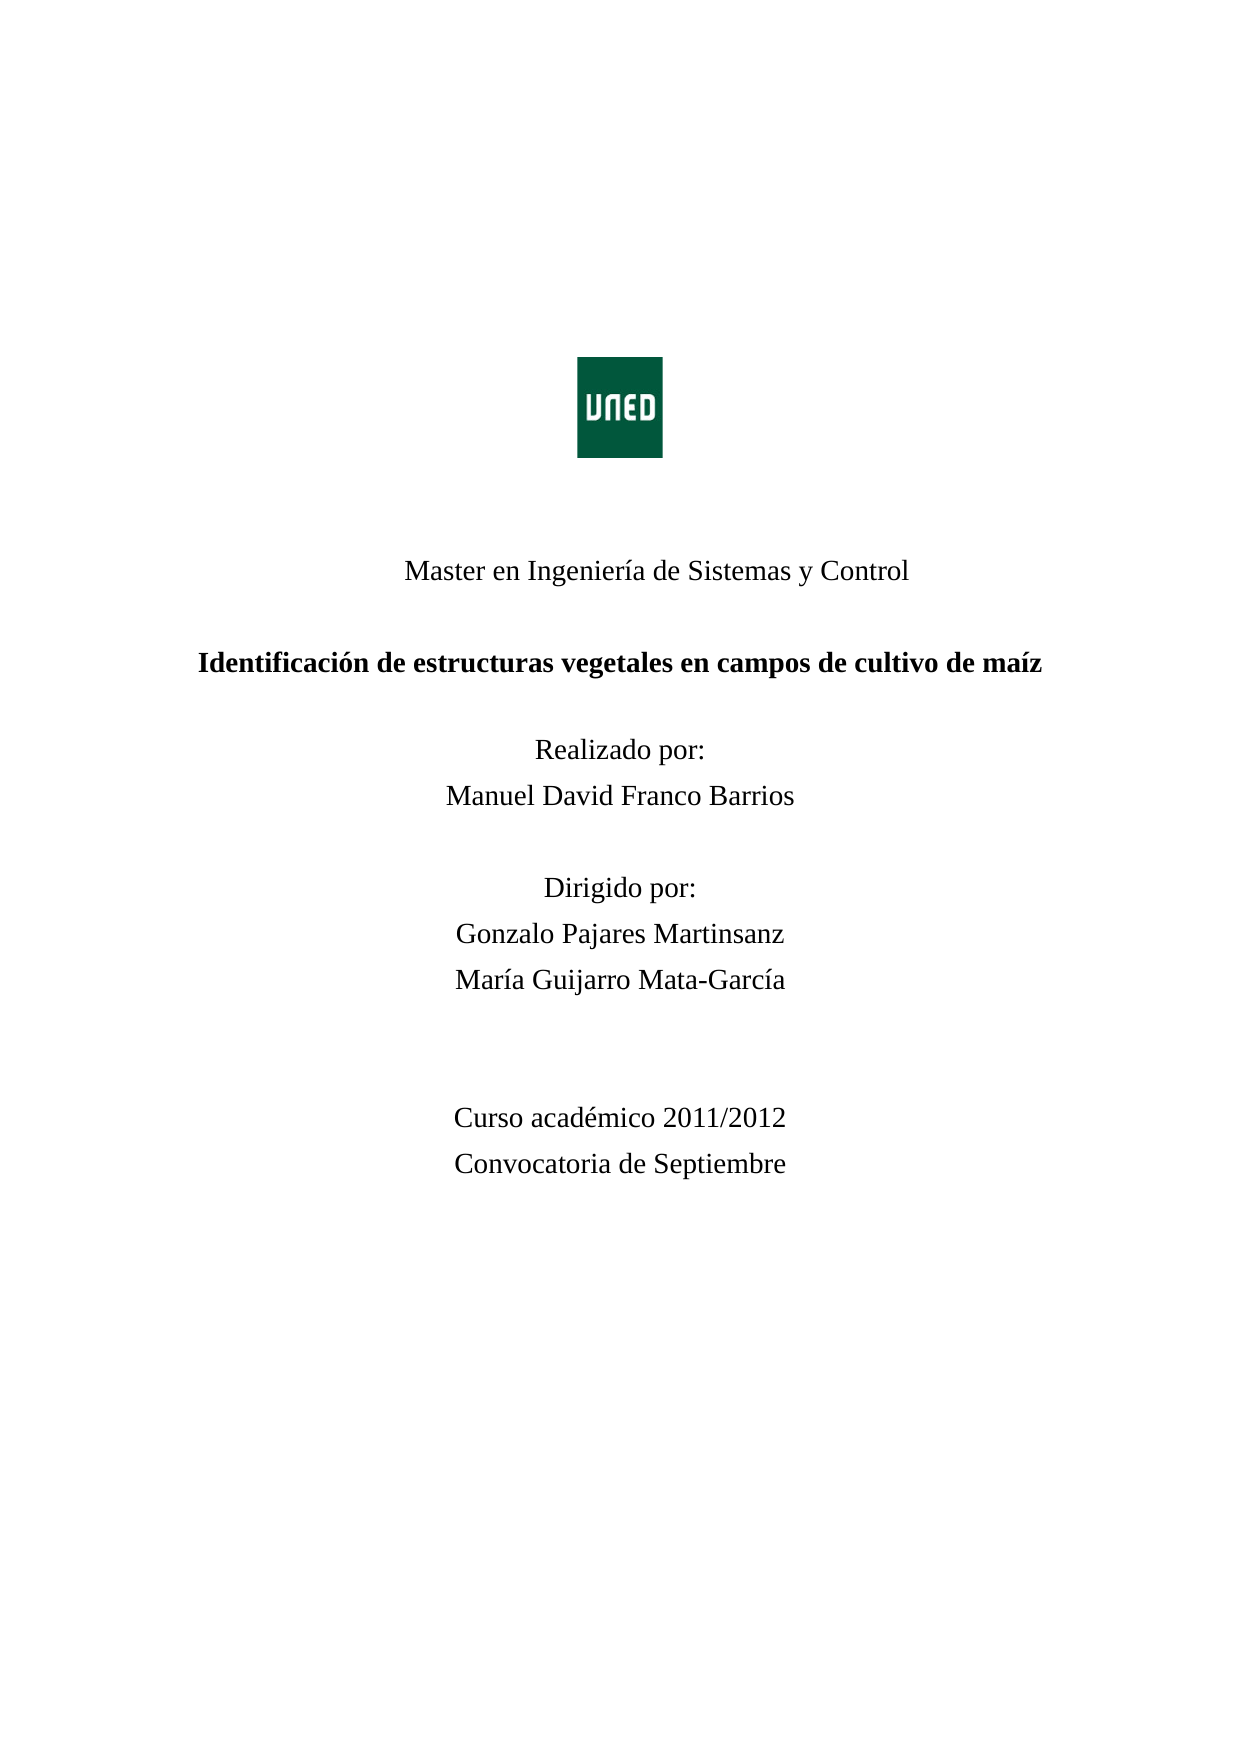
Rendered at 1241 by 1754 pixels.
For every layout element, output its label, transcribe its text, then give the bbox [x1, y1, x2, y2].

text Gonzalo Pajares Martinsanz [118, 916, 1122, 950]
text María Guijarro Mata-García [118, 962, 1122, 996]
text Convocatoria de Septiembre [118, 1147, 1122, 1180]
picture [577, 357, 663, 458]
text Realizado por: [118, 732, 1122, 766]
text Dirigido por: [118, 870, 1122, 904]
text Identificación de estructuras vegetales en campos de cultivo de maíz [118, 645, 1122, 678]
text Curso académico 2011/2012 [118, 1101, 1122, 1134]
text Manuel David Franco Barrios [118, 778, 1122, 812]
list Master en Ingeniería de Sistemas y Control [118, 553, 1122, 586]
